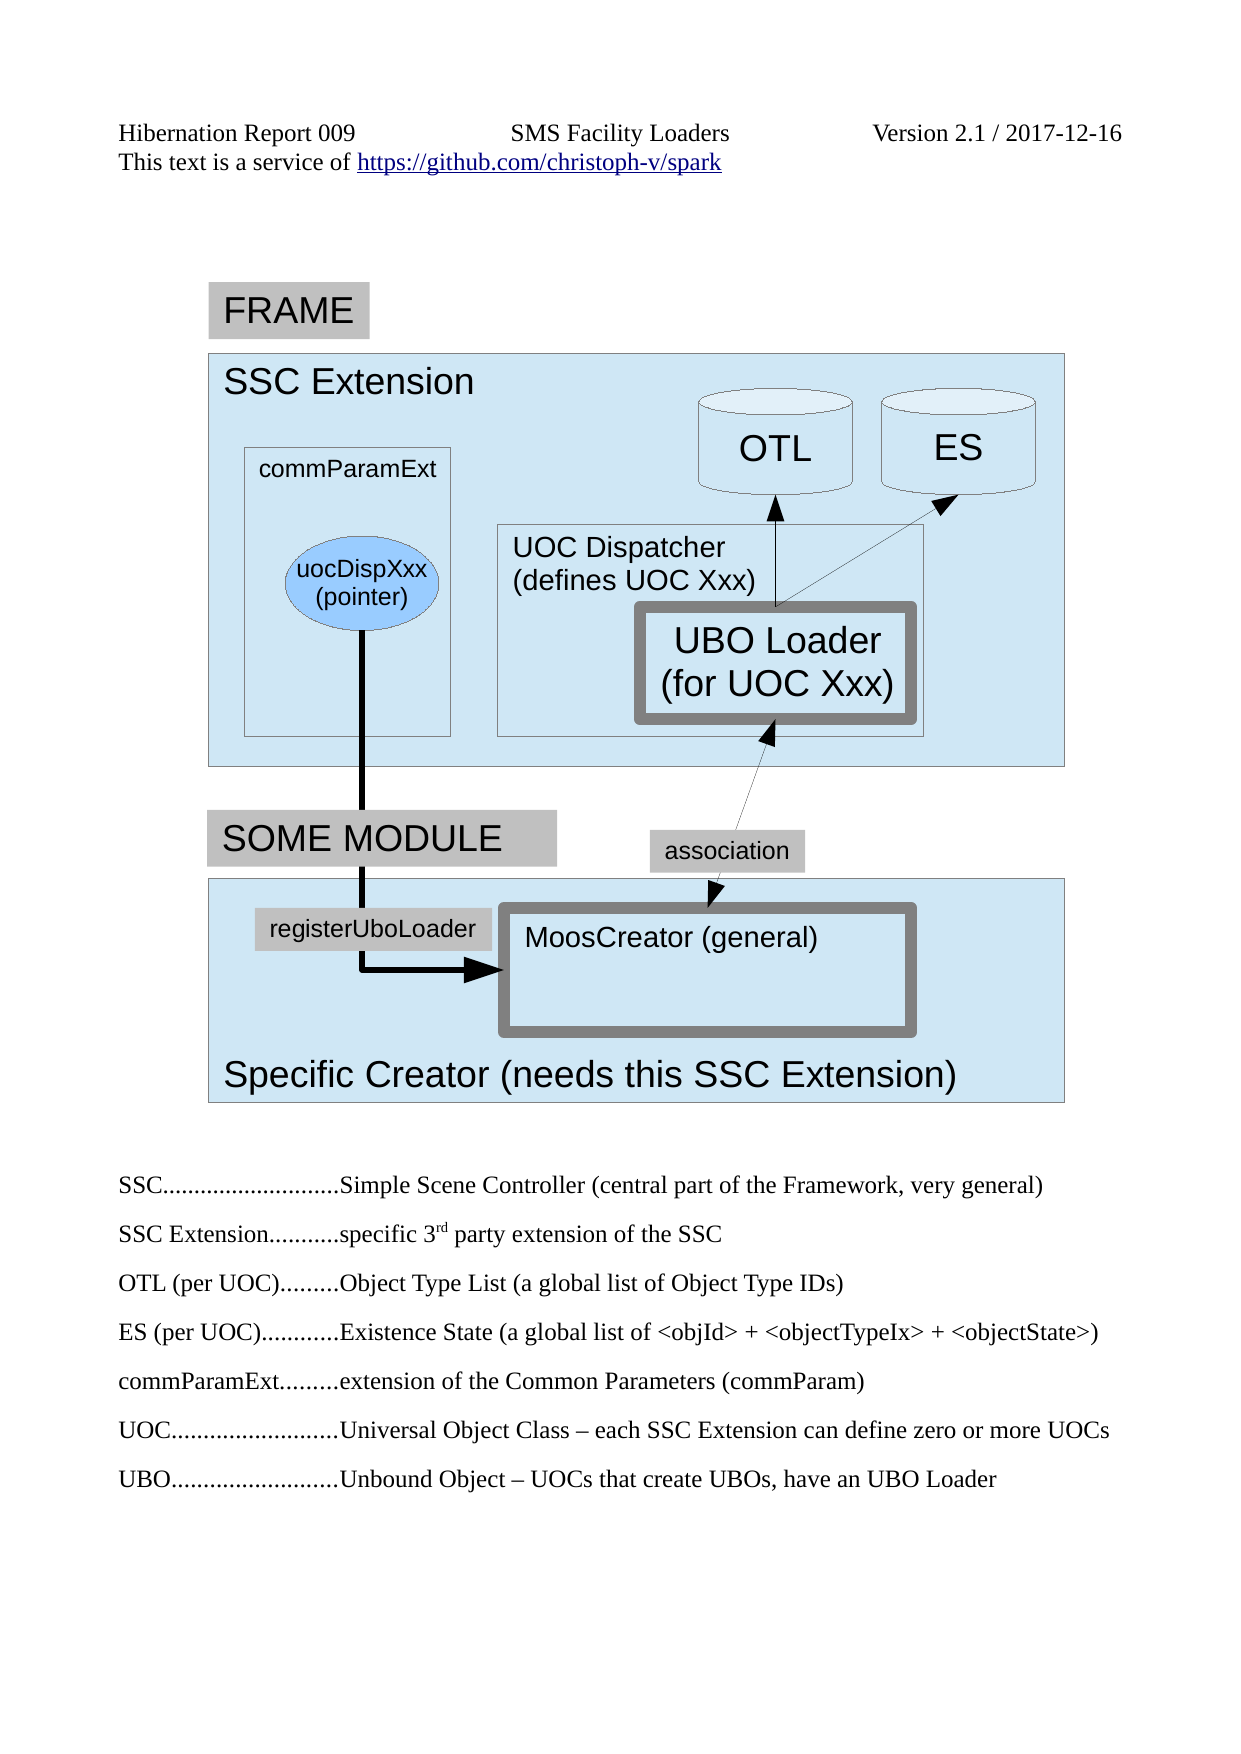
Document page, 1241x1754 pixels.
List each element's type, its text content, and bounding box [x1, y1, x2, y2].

text ES (per UOC) Existence State (a global list of <objId> + <objectTypeIx> + <objectState>) [118, 1317, 1122, 1346]
text UOC Universal Object Class – each SSC Extension can define zero or more UOCs [118, 1415, 1122, 1444]
text OTL (per UOC) Object Type List (a global list of Object Type IDs) [118, 1268, 1122, 1297]
text UBO Unbound Object – UOCs that create UBOs, have an UBO Loader [118, 1464, 1122, 1493]
text SSC Extension specific 3rd party extension of the SSC [118, 1219, 1122, 1248]
text commParamExt extension of the Common Parameters (commParam) [118, 1366, 1122, 1395]
text SSC Simple Scene Controller (central part of the Framework, very general) [118, 1170, 1122, 1198]
